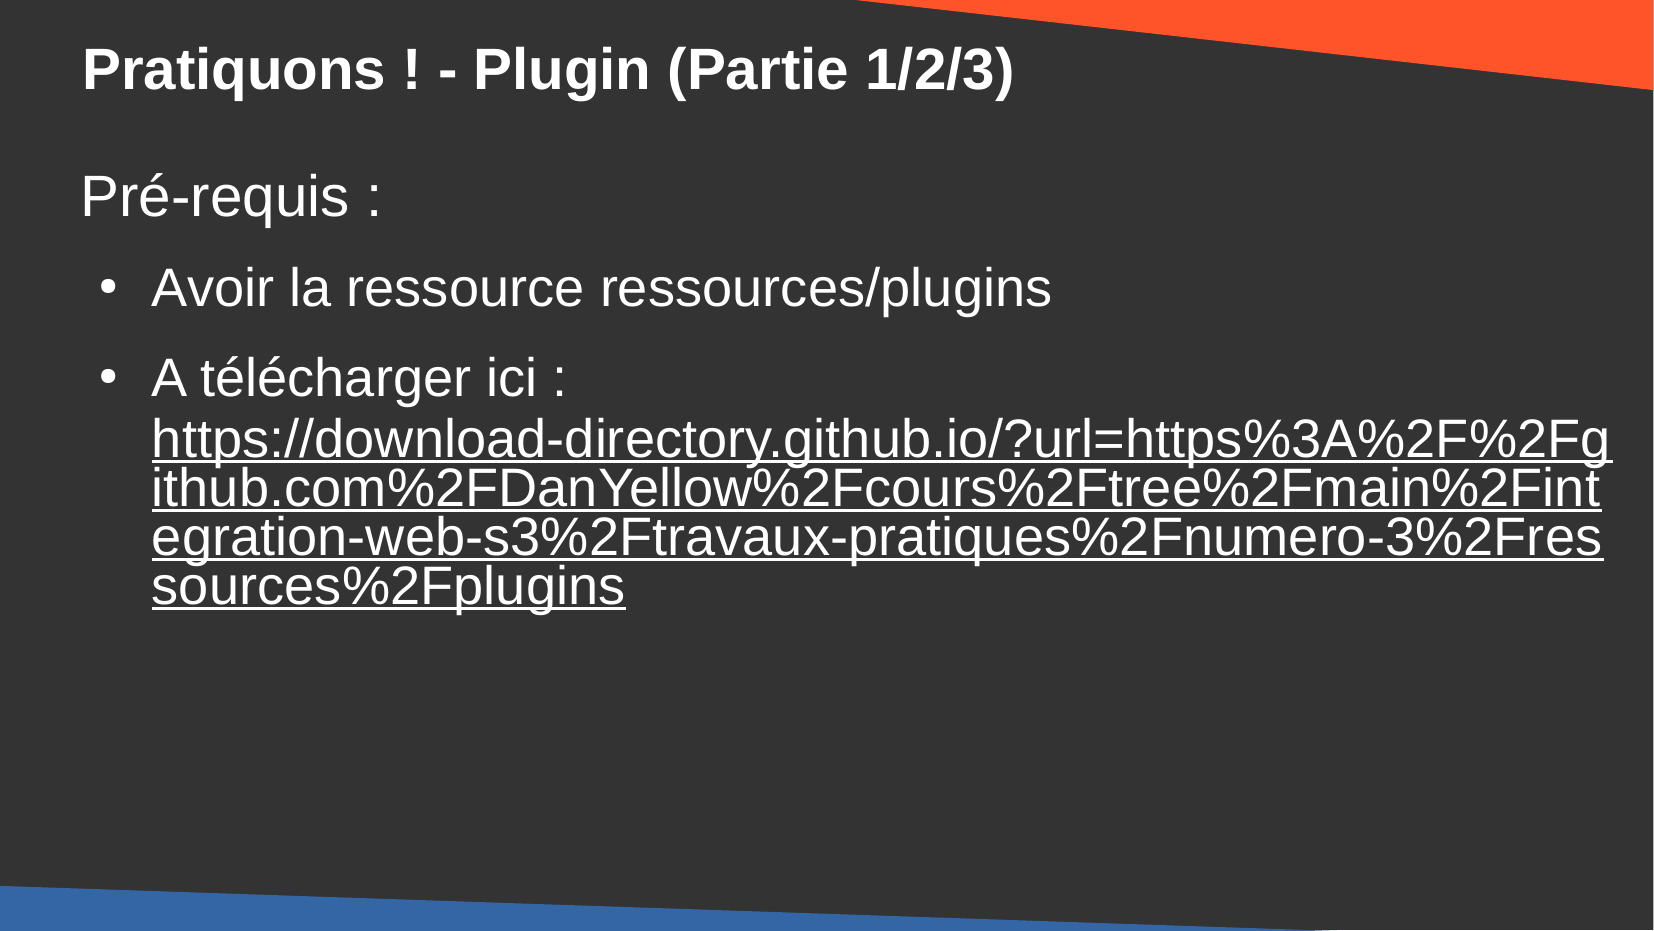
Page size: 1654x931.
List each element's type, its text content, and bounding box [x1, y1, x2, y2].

text_box [0, 885, 1337, 931]
list Pré-requis : Avoir la ressource ressources/plugins A télécharger ici : https://download-directory.github.io/?url=https%3A%2F%2Fgithub.com%2FDanYellow%2Fcours%2Ftree%2Fmain%2Fintegration-web-s3%2Ftravaux-pratiques%2Fnumero-3%2Fressources%2Fplugins [80, 163, 1620, 686]
text_box [855, 0, 1654, 91]
title Pratiquons ! - Plugin (Partie 1/2/3) [82, 37, 1571, 114]
